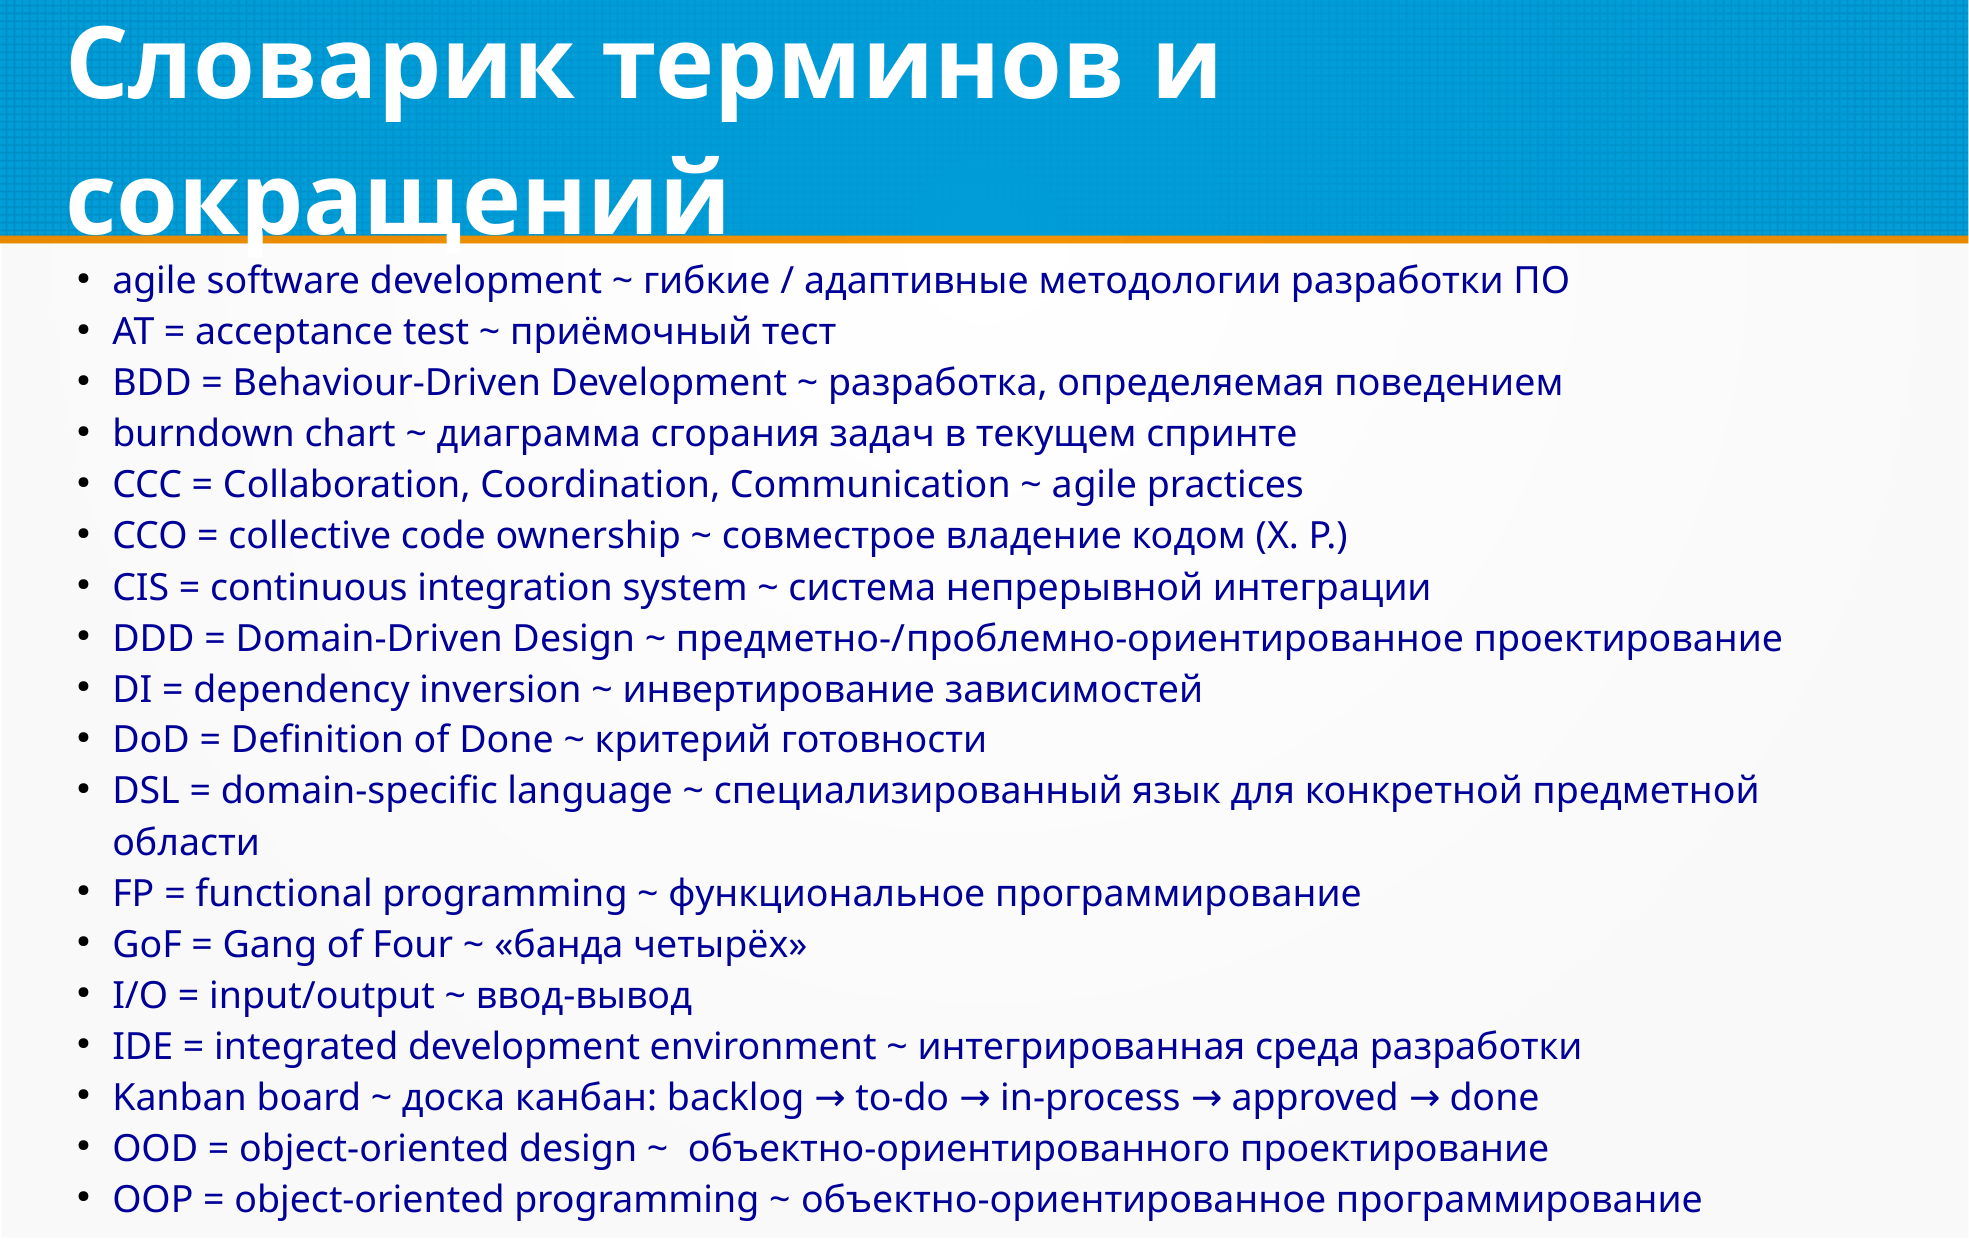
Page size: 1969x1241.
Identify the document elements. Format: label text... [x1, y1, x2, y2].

picture [263, 1194, 275, 1210]
text_box agile software development ~ гибкие / адаптивные методологии разработки ПО AT = acceptance test ~ приёмочный тест BDD = Behaviour-Driven Development ~ разработка, определяемая поведением burndown chart ~ диаграмма сгорания задач в текущем спринте CCC = Collaboration, Coordination, Communication ~ agile practices CCO = collective code ownership ~ совместрое владение кодом (X. P.) CIS = continuous integration system ~ система непрерывной интеграции DDD = Domain-Driven Design ~ предметно-/проблемно-ориентированное проектирование DI = dependency inversion ~ инвертирование зависимостей DoD = Definition of Done ~ критерий готовности DSL = domain-specific language ~ специализированный язык для конкретной предметной области FP = functional programming ~ функциональное программирование GoF = Gang of Four ~ «банда четырёх» I/O = input/output ~ ввод-вывод IDE = integrated development environment ~ интегрированная среда разработки Kanban board ~ доска канбан: backlog → to-do → in-process → approved → done OOD = object-oriented design ~ объектно-ориентированного проектирование OOP = object-oriented programming ~ объектно-ориентированное программирование [70, 247, 1902, 1183]
picture [829, 1196, 840, 1210]
picture [263, 234, 447, 247]
picture [0, 234, 1969, 1241]
picture [486, 1194, 498, 1210]
text_box Словарик терминов и сокращений [59, 55, 1902, 200]
